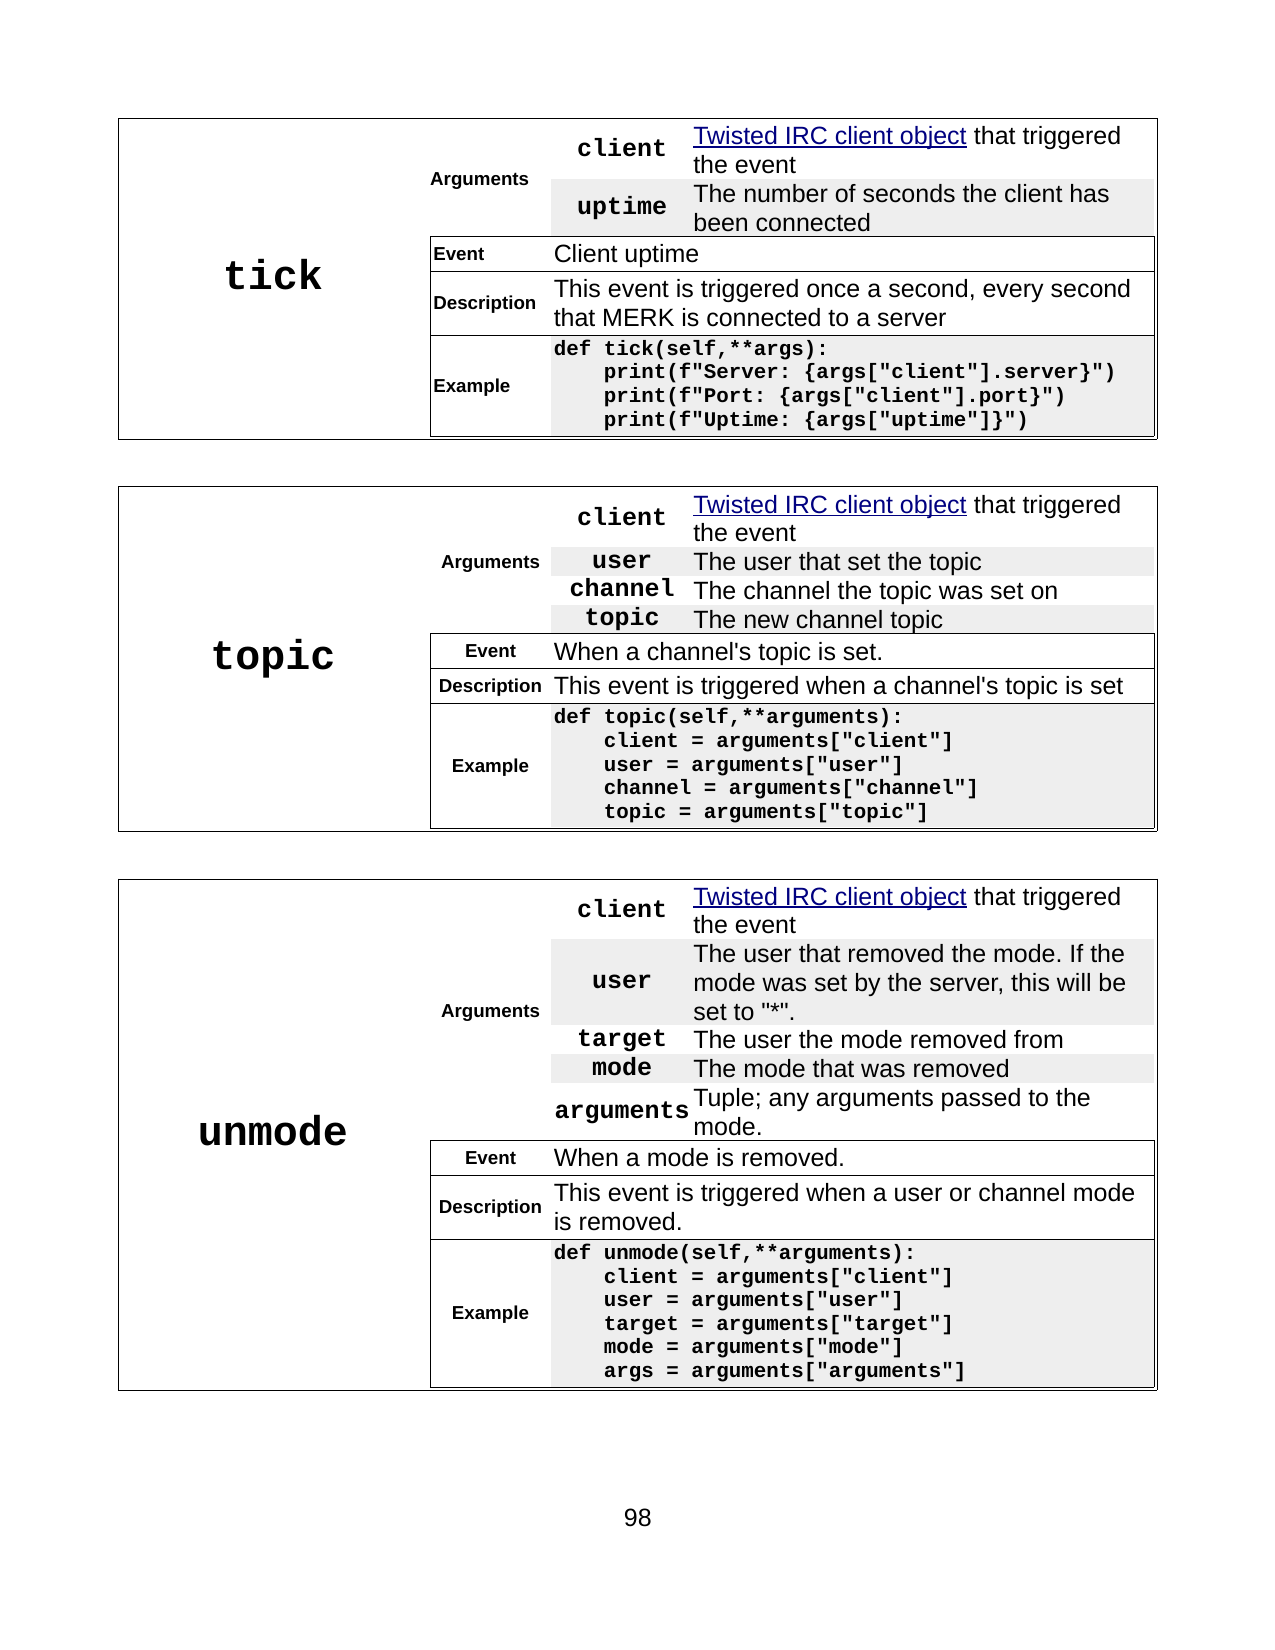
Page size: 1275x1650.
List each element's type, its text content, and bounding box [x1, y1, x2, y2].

table_header Arguments [430, 121, 551, 236]
table_header client [551, 121, 693, 179]
table_cell Description [431, 272, 551, 335]
table_cell target [551, 1025, 693, 1054]
table_header Twisted IRC client object that triggered the event [693, 121, 1154, 179]
table_cell channel [551, 576, 693, 604]
table_cell Event [431, 1141, 551, 1175]
table_cell uptime [551, 179, 693, 236]
table_cell mode [551, 1054, 693, 1083]
table_cell When a channel's topic is set. [551, 634, 1154, 668]
table_cell This event is triggered when a user or channel mode is removed. [551, 1176, 1154, 1239]
table_cell arguments [551, 1083, 693, 1140]
table_header [427, 119, 1157, 439]
table_cell Tuple; any arguments passed to the mode. [693, 1083, 1154, 1140]
table_cell user [551, 547, 693, 576]
table_cell Example [431, 336, 551, 436]
table_header [427, 880, 1157, 1390]
table_cell def unmode(self,**arguments): client = arguments["client"] user = arguments["user"] target = arguments["target"] mode = arguments["mode"] args = arguments["arguments"] [551, 1240, 1154, 1387]
table_cell This event is triggered once a second, every second that MERK is connected to a server [551, 272, 1154, 335]
table_header unmode [119, 880, 427, 1390]
table_cell The channel the topic was set on [693, 576, 1154, 604]
table_header client [551, 882, 693, 939]
table_header Arguments [430, 490, 551, 633]
table_cell def topic(self,**arguments): client = arguments["client"] user = arguments["user"] channel = arguments["channel"] topic = arguments["topic"] [551, 704, 1154, 827]
table_cell Description [431, 669, 551, 703]
table_cell Example [431, 704, 551, 827]
table_header client [551, 490, 693, 547]
table_cell The number of seconds the client has been connected [693, 179, 1154, 236]
table_cell This event is triggered when a channel's topic is set [551, 669, 1154, 703]
table_cell The user the mode removed from [693, 1025, 1154, 1054]
table_cell Event [431, 237, 551, 271]
table_cell Example [431, 1240, 551, 1387]
table_cell Description [431, 1176, 551, 1239]
table_cell When a mode is removed. [551, 1141, 1154, 1175]
table_cell The user that set the topic [693, 547, 1154, 576]
table_cell Client uptime [551, 237, 1154, 271]
table_cell The user that removed the mode. If the mode was set by the server, this will be set to "*". [693, 939, 1154, 1025]
table_header topic [119, 487, 427, 831]
table_cell The new channel topic [693, 605, 1154, 633]
table_header Twisted IRC client object that triggered the event [693, 882, 1154, 939]
table_header [427, 487, 1157, 831]
table_header Arguments [430, 882, 551, 1140]
table_cell user [551, 939, 693, 1025]
table_cell def tick(self,**args): print(f"Server: {args["client"].server}") print(f"Port: {args["client"].port}") print(f"Uptime: {args["uptime"]}") [551, 336, 1154, 436]
table_cell The mode that was removed [693, 1054, 1154, 1083]
table_cell Event [431, 634, 551, 668]
table_cell topic [551, 605, 693, 633]
table_header tick [119, 119, 427, 439]
table_header Twisted IRC client object that triggered the event [693, 490, 1154, 547]
